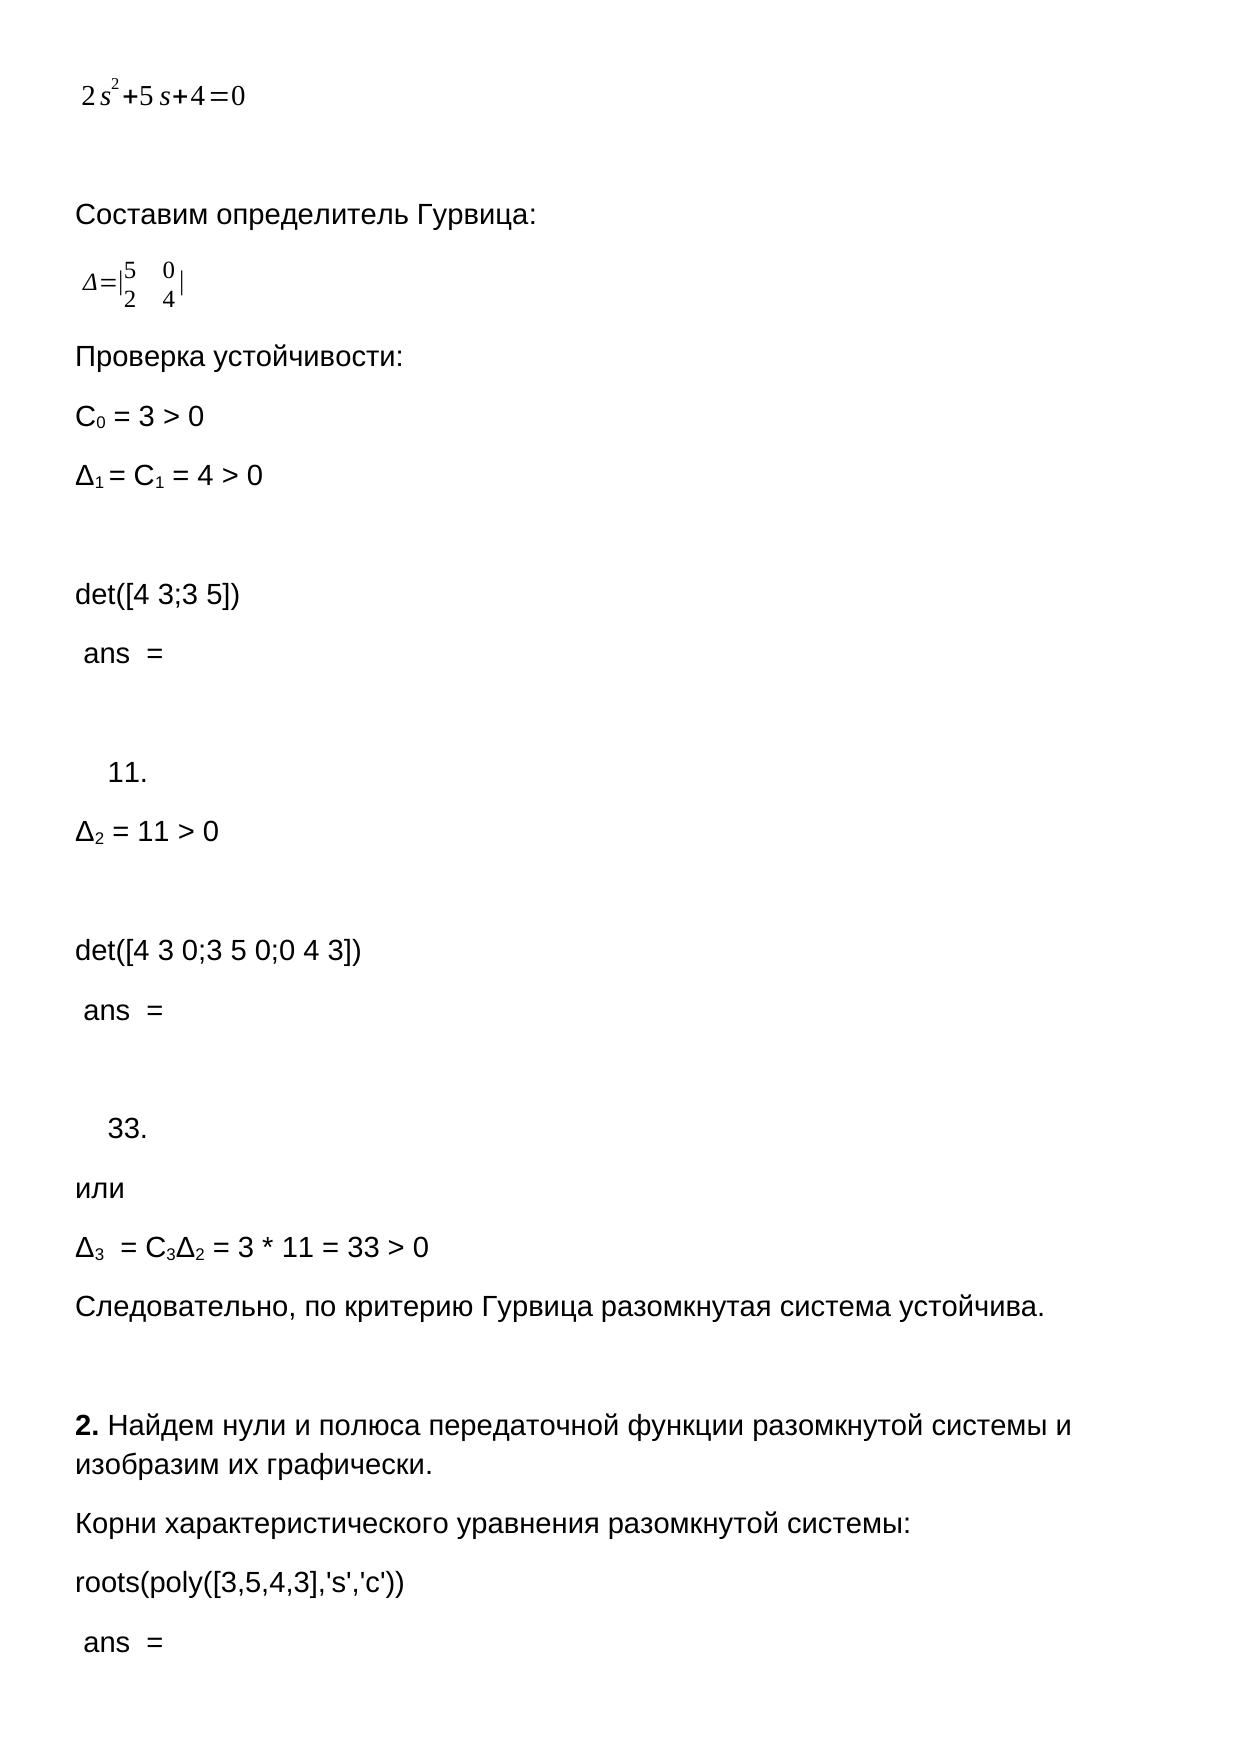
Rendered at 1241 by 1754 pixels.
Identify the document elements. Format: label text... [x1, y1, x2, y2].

text 33. [75, 1111, 1165, 1145]
text Проверка устойчивости: [75, 339, 1165, 373]
text Следовательно, по критерию Гурвица разомкнутая система устойчива. [75, 1289, 1165, 1323]
text 11. [75, 755, 1165, 789]
text Корни характеристического уравнения разомкнутой системы: [75, 1506, 1165, 1540]
text Δ3 = С3Δ2 = 3 * 11 = 33 > 0 [75, 1230, 1165, 1264]
text 2. Найдем нули и полюса передаточной функции разомкнутой системы и изобразим их графически. [75, 1408, 1165, 1480]
text ans = [75, 993, 1165, 1026]
text det([4 3 0;3 5 0;0 4 3]) [75, 933, 1165, 967]
text Δ2 = 11 > 0 [75, 814, 1165, 848]
text ans = [75, 1625, 1165, 1658]
text Составим определитель Гурвица: [75, 197, 1165, 230]
text или [75, 1171, 1165, 1204]
text Δ1 = С1 = 4 > 0 [75, 458, 1165, 492]
text roots(poly([3,5,4,3],'s','c')) [75, 1566, 1165, 1599]
text С0 = 3 > 0 [75, 399, 1165, 432]
text det([4 3;3 5]) [75, 577, 1165, 611]
text ans = [75, 636, 1165, 670]
